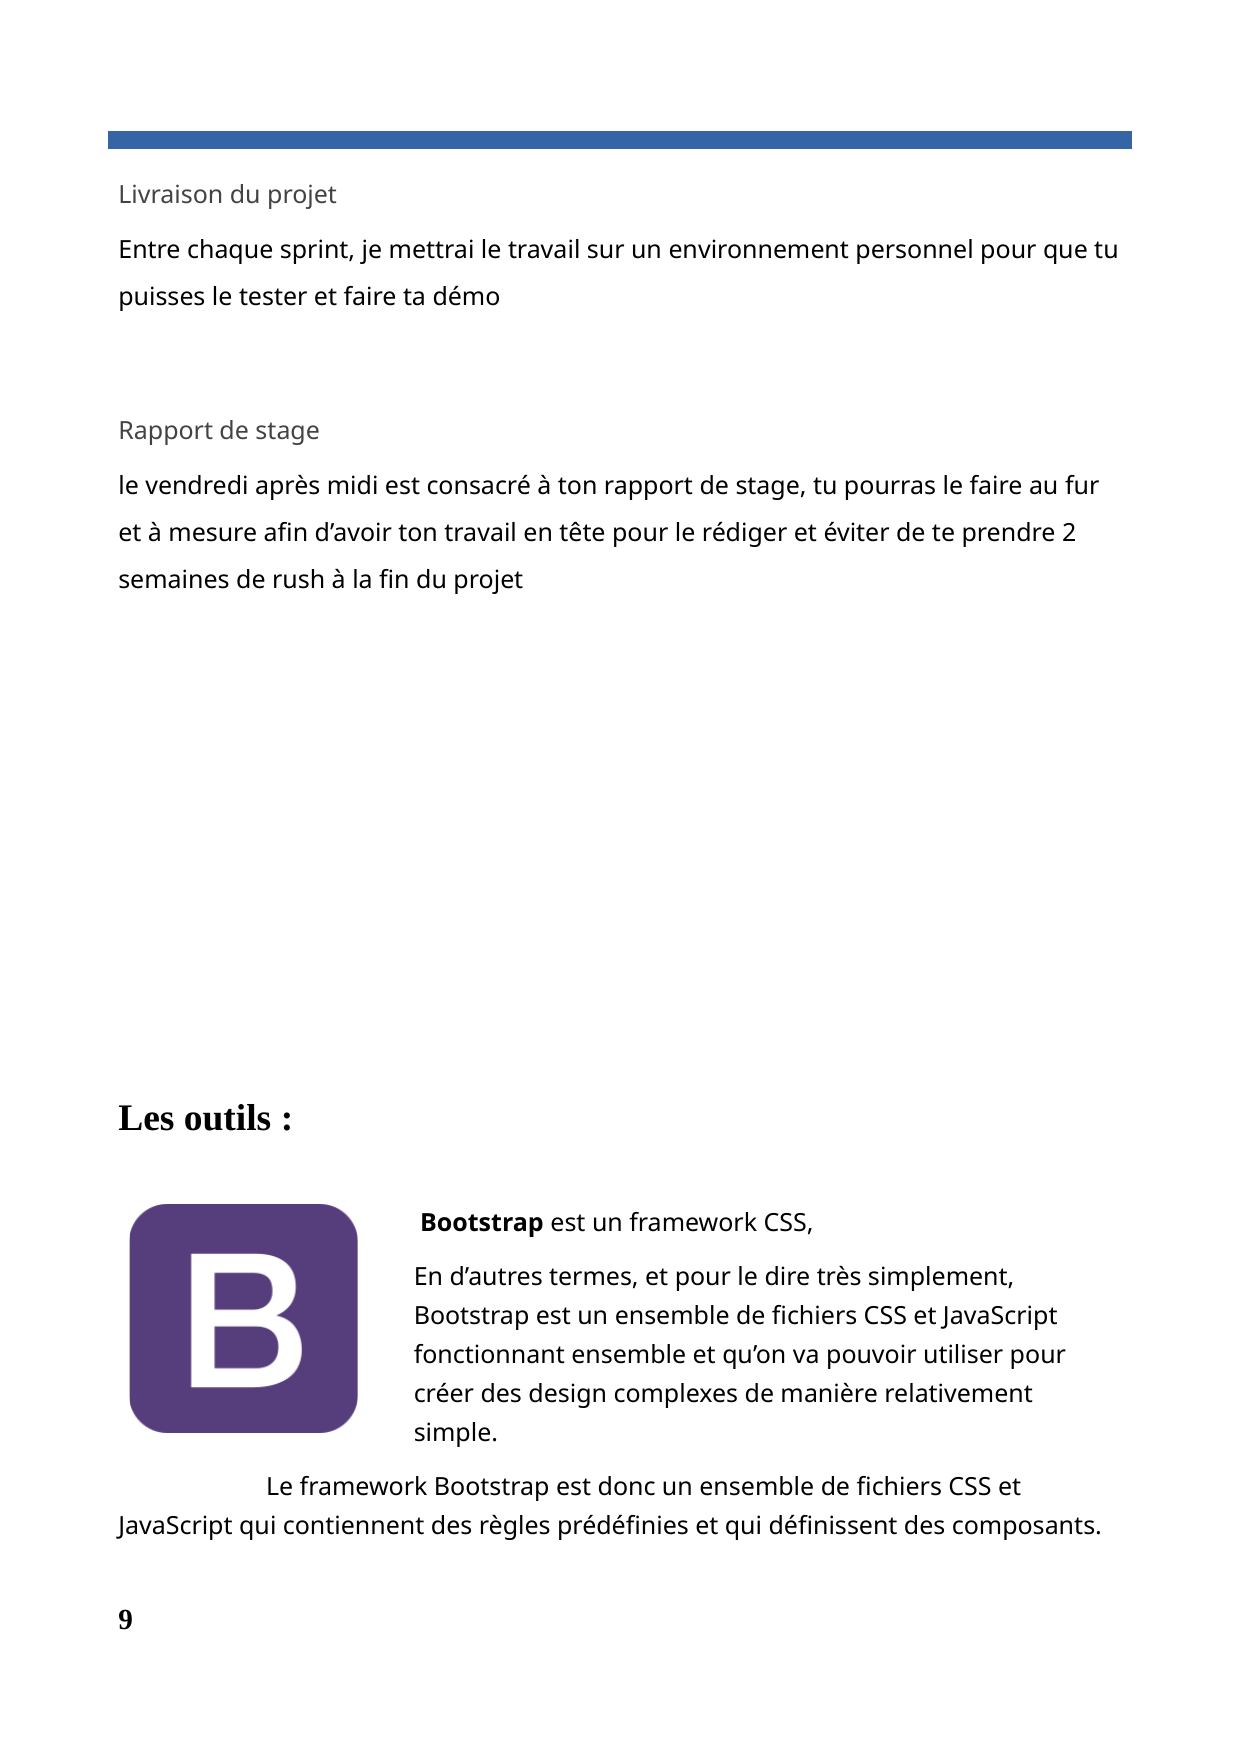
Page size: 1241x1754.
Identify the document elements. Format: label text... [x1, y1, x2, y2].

text le vendredi après midi est consacré à ton rapport de stage, tu pourras le faire au fur et à mesure afin d’avoir ton travail en tête pour le rédiger et éviter de te prendre 2 semaines de rush à la fin du projet [118, 468, 1122, 596]
subtitle Les outils : [118, 1095, 1122, 1138]
text Bootstrap est un framework CSS, [358, 1204, 1122, 1239]
text Entre chaque sprint, je mettrai le travail sur un environnement personnel pour que tu puisses le tester et faire ta démo [118, 232, 1122, 313]
subtitle Rapport de stage [118, 413, 1122, 447]
text Le framework Bootstrap est donc un ensemble de fichiers CSS et JavaScript qui contiennent des règles prédéfinies et qui définissent des composants. [118, 1469, 1122, 1542]
subtitle Livraison du projet [118, 176, 1122, 210]
text En d’autres termes, et pour le dire très simplement, Bootstrap est un ensemble de fichiers CSS et JavaScript fonctionnant ensemble et qu’on va pouvoir utiliser pour créer des design complexes de manière relativement simple. [118, 1258, 1122, 1449]
picture [129, 1204, 358, 1433]
